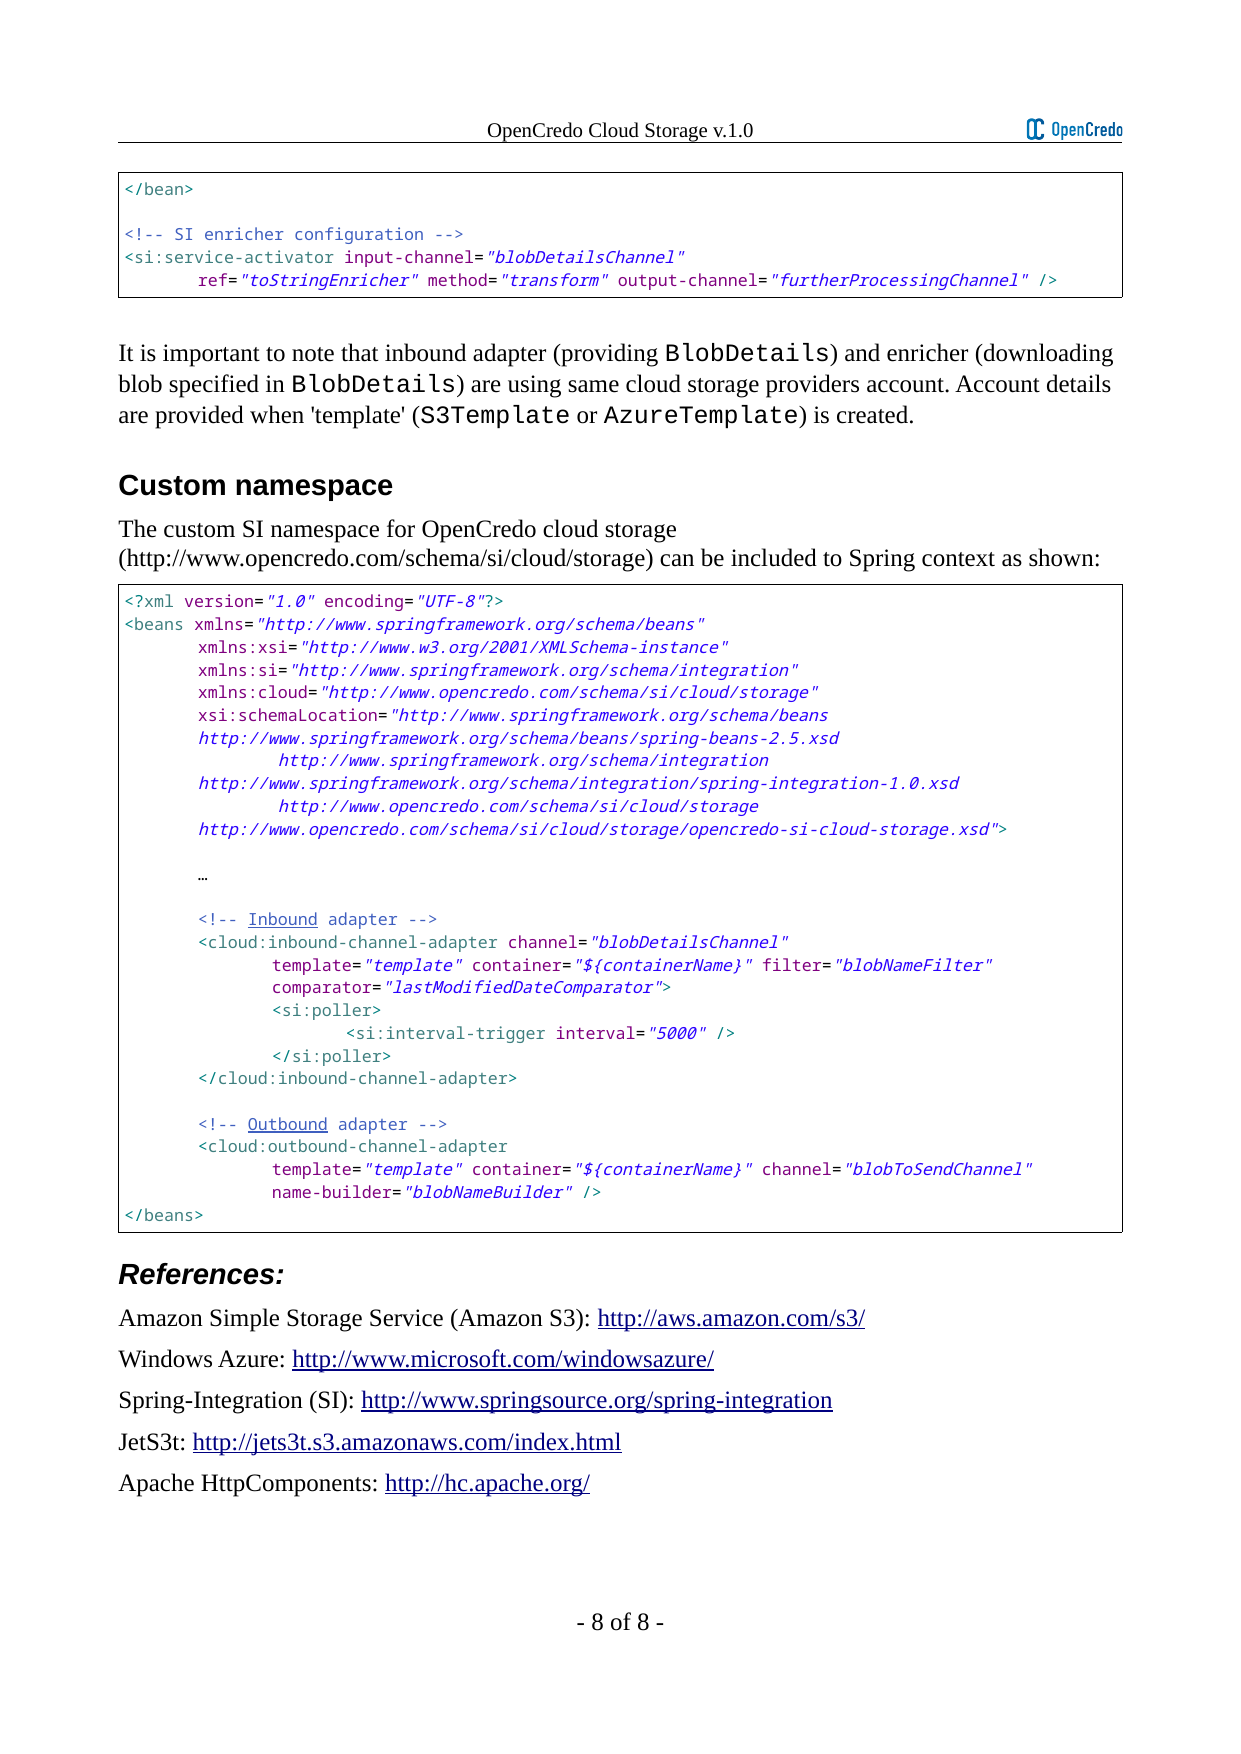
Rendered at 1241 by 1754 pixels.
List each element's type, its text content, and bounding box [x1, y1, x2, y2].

text It is important to note that inbound adapter (providing BlobDetails) and enricher (downloading blob specified in BlobDetails) are using same cloud storage providers account. Account details are provided when 'template' (S3Template or AzureTemplate) is created. [118, 338, 1122, 431]
subtitle References: [118, 1257, 1122, 1290]
text The custom SI namespace for OpenCredo cloud storage (http://www.opencredo.com/schema/si/cloud/storage) can be included to Spring context as shown: [118, 514, 1122, 572]
picture [1026, 118, 1123, 140]
table_header <?xml version="1.0" encoding="UTF-8"?> <beans xmlns="http://www.springframework.org/schema/beans" xmlns:xsi="http://www.w3.org/2001/XMLSchema-instance" xmlns:si="http://www.springframework.org/schema/integration" xmlns:cloud="http://www.opencredo.com/schema/si/cloud/storage" xsi:schemaLocation="http://www.springframework.org/schema/beans http://www.springframework.org/schema/beans/spring-beans-2.5.xsd http://www.springframework.org/schema/integration http://www.springframework.org/schema/integration/spring-integration-1.0.xsd http://www.opencredo.com/schema/si/cloud/storage http://www.opencredo.com/schema/si/cloud/storage/opencredo-si-cloud-storage.xsd"> … <!-- Inbound adapter --> <cloud:inbound-channel-adapter channel="blobDetailsChannel" template="template" container="${containerName}" filter="blobNameFilter" comparator="lastModifiedDateComparator"> <si:poller> <si:interval-trigger interval="5000" /> </si:poller> </cloud:inbound-channel-adapter> <!-- Outbound adapter --> <cloud:outbound-channel-adapter template="template" container="${containerName}" channel="blobToSendChannel" name-builder="blobNameBuilder" /> </beans> [119, 585, 1122, 1232]
text Amazon Simple Storage Service (Amazon S3): http://aws.amazon.com/s3/ [118, 1303, 1122, 1332]
text Windows Azure: http://www.microsoft.com/windowsazure/ [118, 1344, 1122, 1373]
text Spring-Integration (SI): http://www.springsource.org/spring-integration [118, 1385, 1122, 1414]
text JetS3t: http://jets3t.s3.amazonaws.com/index.html [118, 1427, 1122, 1455]
text Apache HttpComponents: http://hc.apache.org/ [118, 1468, 1122, 1497]
subtitle Custom namespace [118, 468, 1122, 502]
table_header </bean> <!-- SI enricher configuration --> <si:service-activator input-channel="blobDetailsChannel" ref="toStringEnricher" method="transform" output-channel="furtherProcessingChannel" /> [119, 173, 1122, 297]
